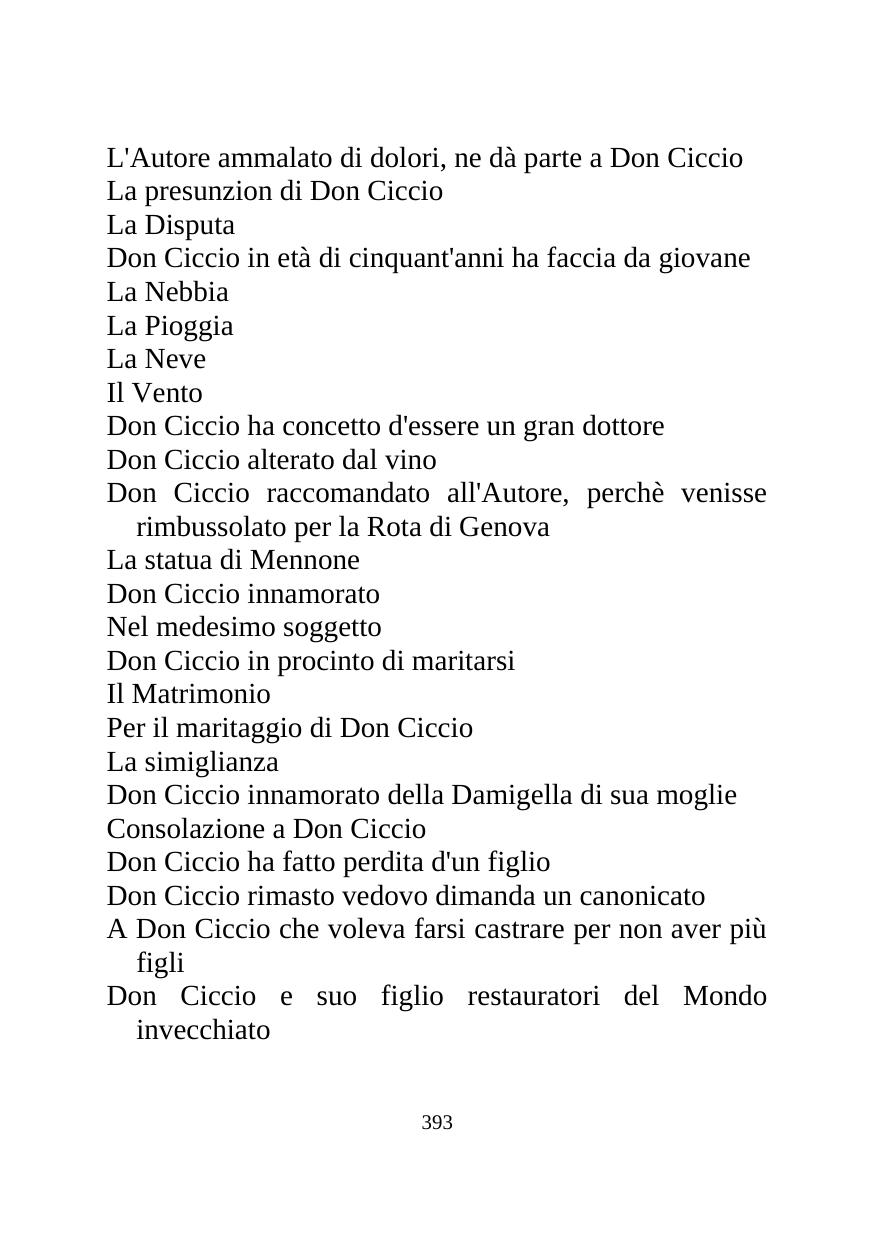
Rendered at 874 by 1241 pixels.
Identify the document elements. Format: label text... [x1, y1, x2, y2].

text Don Ciccio alterato dal vino [106, 442, 768, 475]
text La Nebbia [106, 274, 768, 308]
text Don Ciccio in età di cinquant'anni ha faccia da giovane [106, 241, 768, 274]
text Il Matrimonio [106, 677, 768, 710]
text Don Ciccio in procinto di maritarsi [106, 643, 768, 677]
text Consolazione a Don Ciccio [106, 811, 768, 844]
text Don Ciccio e suo figlio restauratori del Mondo invecchiato [106, 978, 768, 1046]
text Nel medesimo soggetto [106, 609, 768, 643]
text Don Ciccio ha fatto perdita d'un figlio [106, 844, 768, 878]
text Don Ciccio raccomandato all'Autore, perchè venisse rimbussolato per la Rota di Genova [106, 475, 768, 542]
text L'Autore ammalato di dolori, ne dà parte a Don Ciccio [106, 140, 768, 173]
text A Don Ciccio che voleva farsi castrare per non aver più figli [106, 911, 768, 978]
text Don Ciccio innamorato della Damigella di sua moglie [106, 777, 768, 811]
text La presunzion di Don Ciccio [106, 173, 768, 207]
text La Neve [106, 341, 768, 375]
text La Pioggia [106, 308, 768, 341]
text Don Ciccio innamorato [106, 576, 768, 609]
text Per il maritaggio di Don Ciccio [106, 710, 768, 744]
text Il Vento [106, 375, 768, 408]
text Don Ciccio ha concetto d'essere un gran dottore [106, 408, 768, 442]
text La statua di Mennone [106, 542, 768, 576]
text La Disputa [106, 207, 768, 241]
text Don Ciccio rimasto vedovo dimanda un canonicato [106, 878, 768, 911]
text La simiglianza [106, 744, 768, 777]
